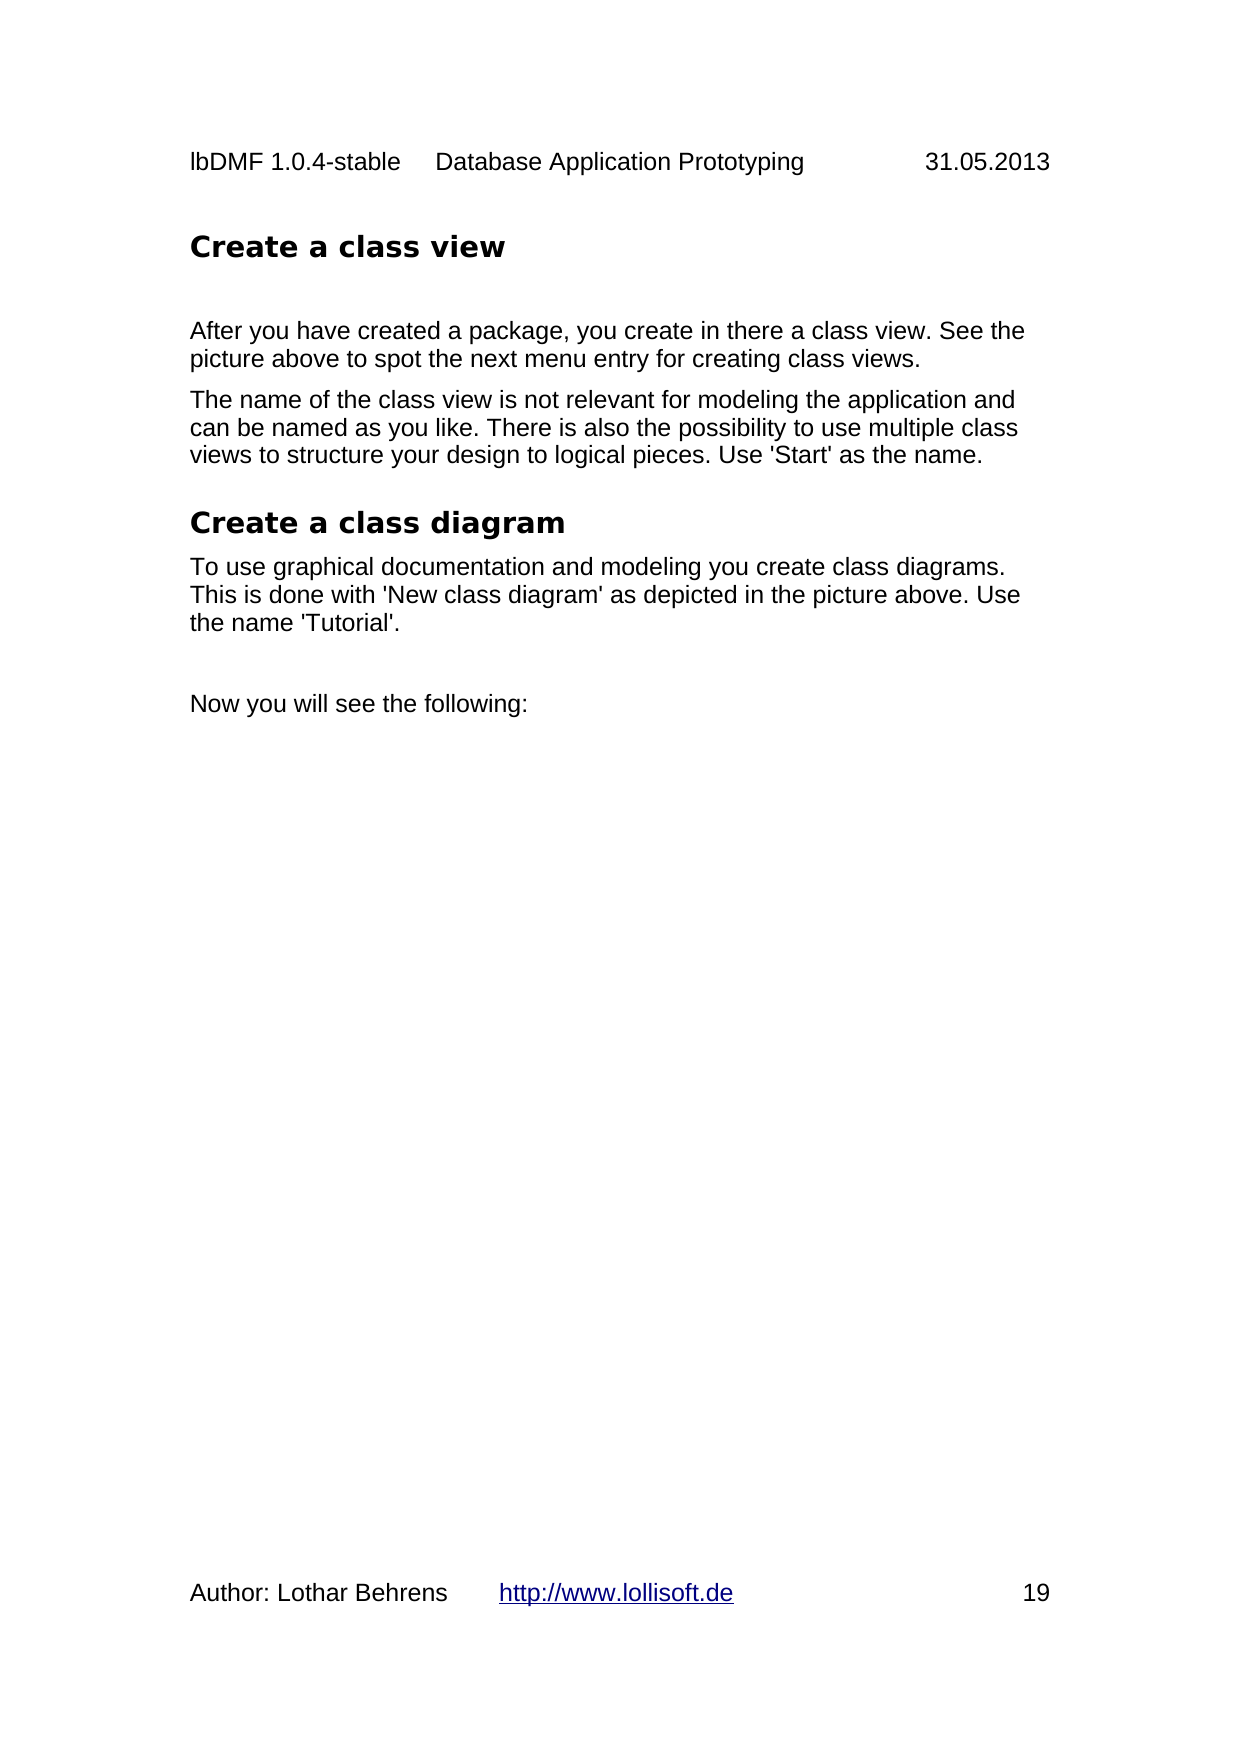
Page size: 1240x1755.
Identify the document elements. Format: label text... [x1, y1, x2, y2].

subtitle Create a class diagram [189, 507, 1050, 541]
text Now you will see the following: [189, 690, 1050, 718]
text After you have created a package, you create in there a class view. See the picture above to spot the next menu entry for creating class views. [189, 317, 1050, 373]
text The name of the class view is not relevant for modeling the application and can be named as you like. There is also the possibility to use multiple class views to structure your design to logical pieces. Use 'Start' as the name. [189, 386, 1050, 469]
text To use graphical documentation and modeling you create class diagrams. This is done with 'New class diagram' as depicted in the picture above. Use the name 'Tutorial'. [189, 553, 1050, 637]
subtitle Create a class view [189, 230, 1050, 264]
